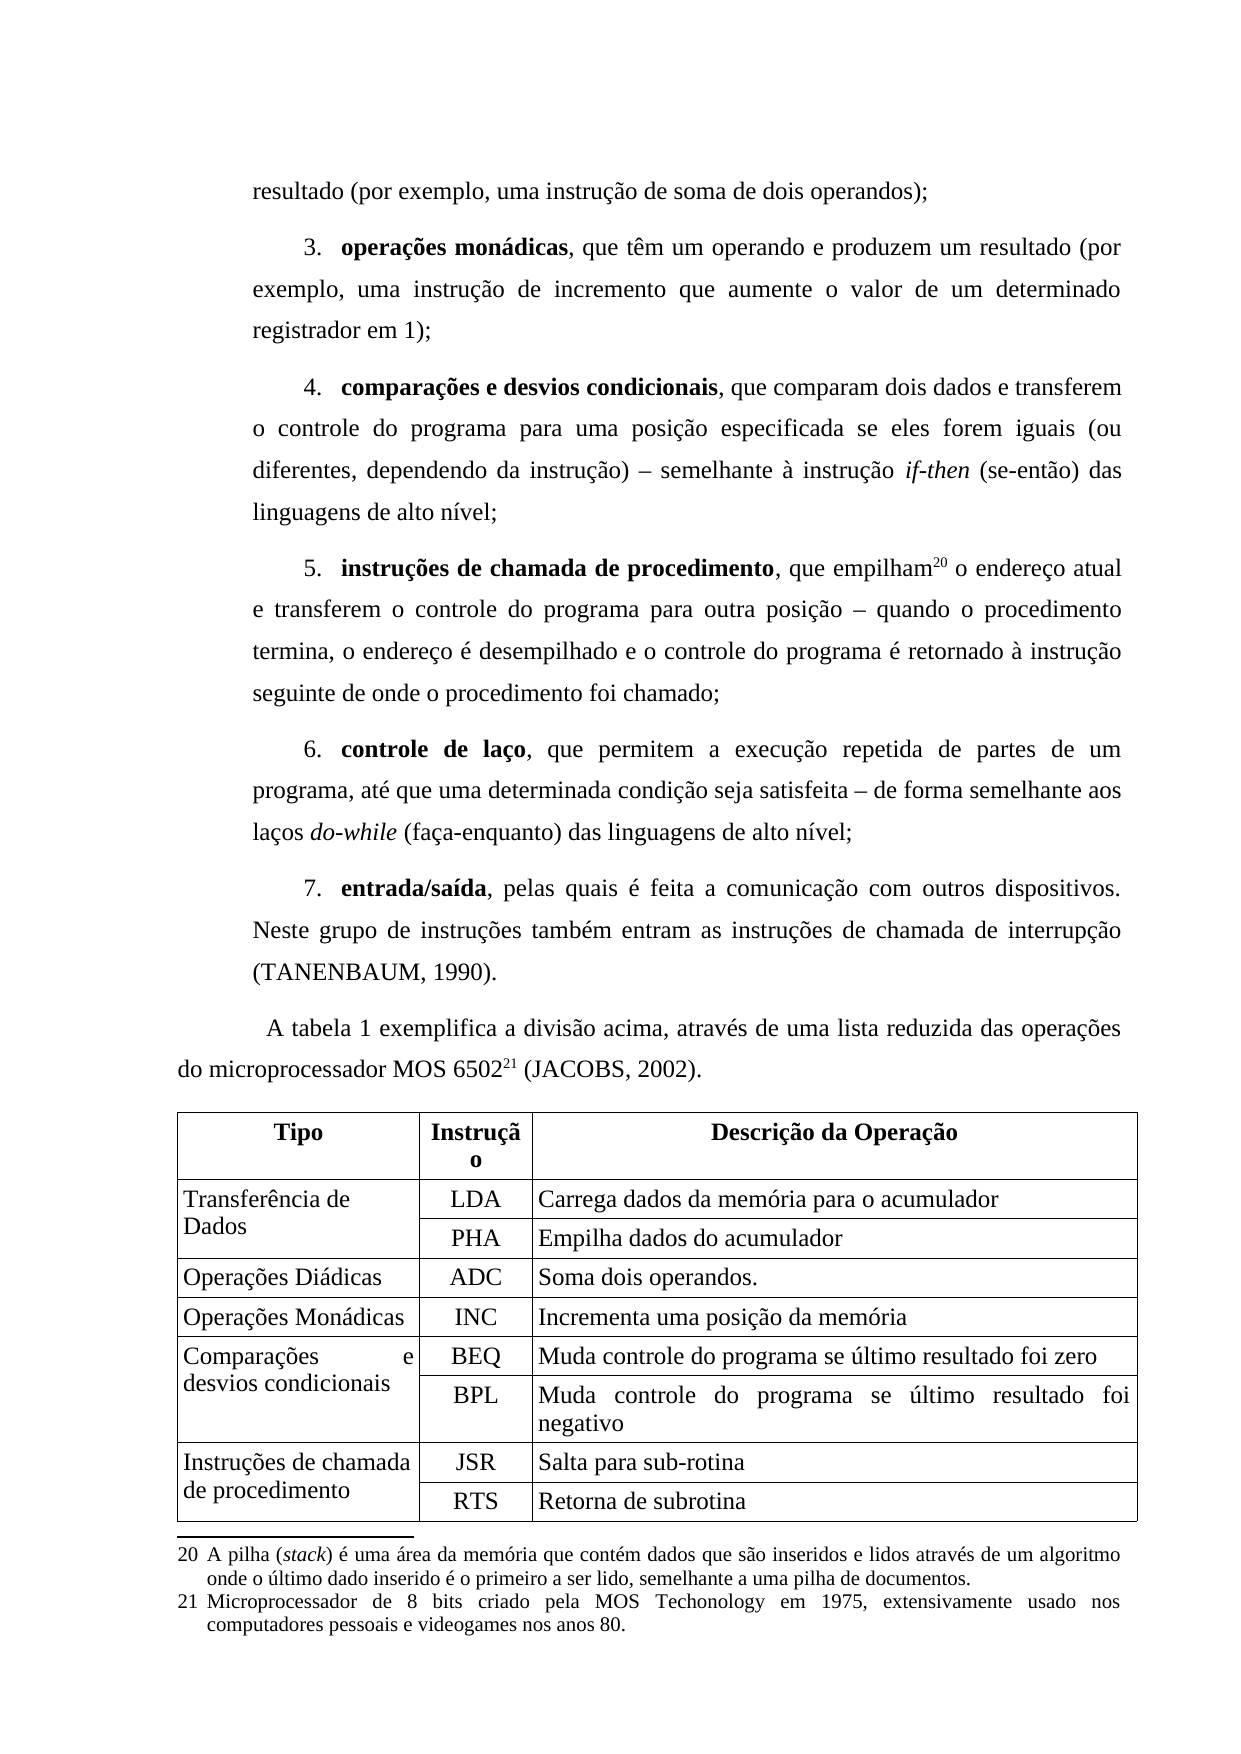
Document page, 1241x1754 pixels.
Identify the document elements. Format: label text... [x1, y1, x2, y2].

table_header Instrução [420, 1113, 532, 1179]
table_header BEQ [420, 1337, 532, 1375]
table_cell ADC [420, 1259, 532, 1297]
table_header Descrição da Operação [533, 1113, 1137, 1179]
table_header Tipo [178, 1113, 419, 1179]
table_header Carrega dados da memória para o acumulador [533, 1180, 1137, 1218]
table_header JSR [420, 1443, 532, 1482]
text A tabela 1 exemplifica a divisão acima, através de uma lista reduzida das operações do microprocessador MOS 6502 (JACOBS, 2002). [177, 1014, 1122, 1083]
table_header Muda controle do programa se último resultado foi zero [533, 1337, 1137, 1375]
table_cell PHA [420, 1219, 532, 1257]
table_cell Incrementa uma posição da memória [533, 1298, 1137, 1336]
text Microprocessador de 8 bits criado pela MOS Techonology em 1975, extensivamente usado nos computadores pessoais e videogames nos anos 80. [177, 1589, 1122, 1636]
list comparações e desvios condicionais, que comparam dois dados e transferem o controle do programa para uma posição especificada se eles forem iguais (ou diferentes, dependendo da instrução) – semelhante à instrução if-then (se-então) das linguagens de alto nível; [215, 373, 1122, 525]
table_cell RTS [420, 1483, 532, 1521]
table_header Salta para sub-rotina [533, 1443, 1137, 1482]
list controle de laço, que permitem a execução repetida de partes de um programa, até que uma determinada condição seja satisfeita – de forma semelhante aos laços do-while (faça-enquanto) das linguagens de alto nível; [215, 735, 1122, 846]
table_cell Operações Diádicas [178, 1259, 419, 1297]
table_cell Operações Monádicas [178, 1298, 419, 1336]
table_cell Transferência de Dados [178, 1180, 419, 1257]
list A pilha (stack) é uma área da memória que contém dados que são inseridos e lidos através de um algoritmo onde o último dado inserido é o primeiro a ser lido, semelhante a uma pilha de documentos. [177, 1543, 1122, 1589]
table_cell Muda controle do programa se último resultado foi negativo [533, 1376, 1137, 1442]
table_cell Comparações e desvios condicionais [178, 1337, 419, 1442]
table_cell Instruções de chamada de procedimento [178, 1443, 419, 1521]
table_header LDA [420, 1180, 532, 1218]
table_cell BPL [420, 1376, 532, 1442]
list operações monádicas, que têm um operando e produzem um resultado (por exemplo, uma instrução de incremento que aumente o valor de um determinado registrador em 1); [215, 233, 1122, 344]
list resultado (por exemplo, uma instrução de soma de dois operandos); [215, 177, 1122, 205]
list entrada/saída, pelas quais é feita a comunicação com outros dispositivos. Neste grupo de instruções também entram as instruções de chamada de interrupção (TANENBAUM, 1990). [215, 874, 1122, 985]
list instruções de chamada de procedimento, que empilham o endereço atual e transferem o controle do programa para outra posição – quando o procedimento termina, o endereço é desempilhado e o controle do programa é retornado à instrução seguinte de onde o procedimento foi chamado; [215, 554, 1122, 706]
table_cell Empilha dados do acumulador [533, 1219, 1137, 1257]
table_cell Retorna de subrotina [533, 1483, 1137, 1521]
table_cell Soma dois operandos. [533, 1259, 1137, 1297]
table_cell INC [420, 1298, 532, 1336]
